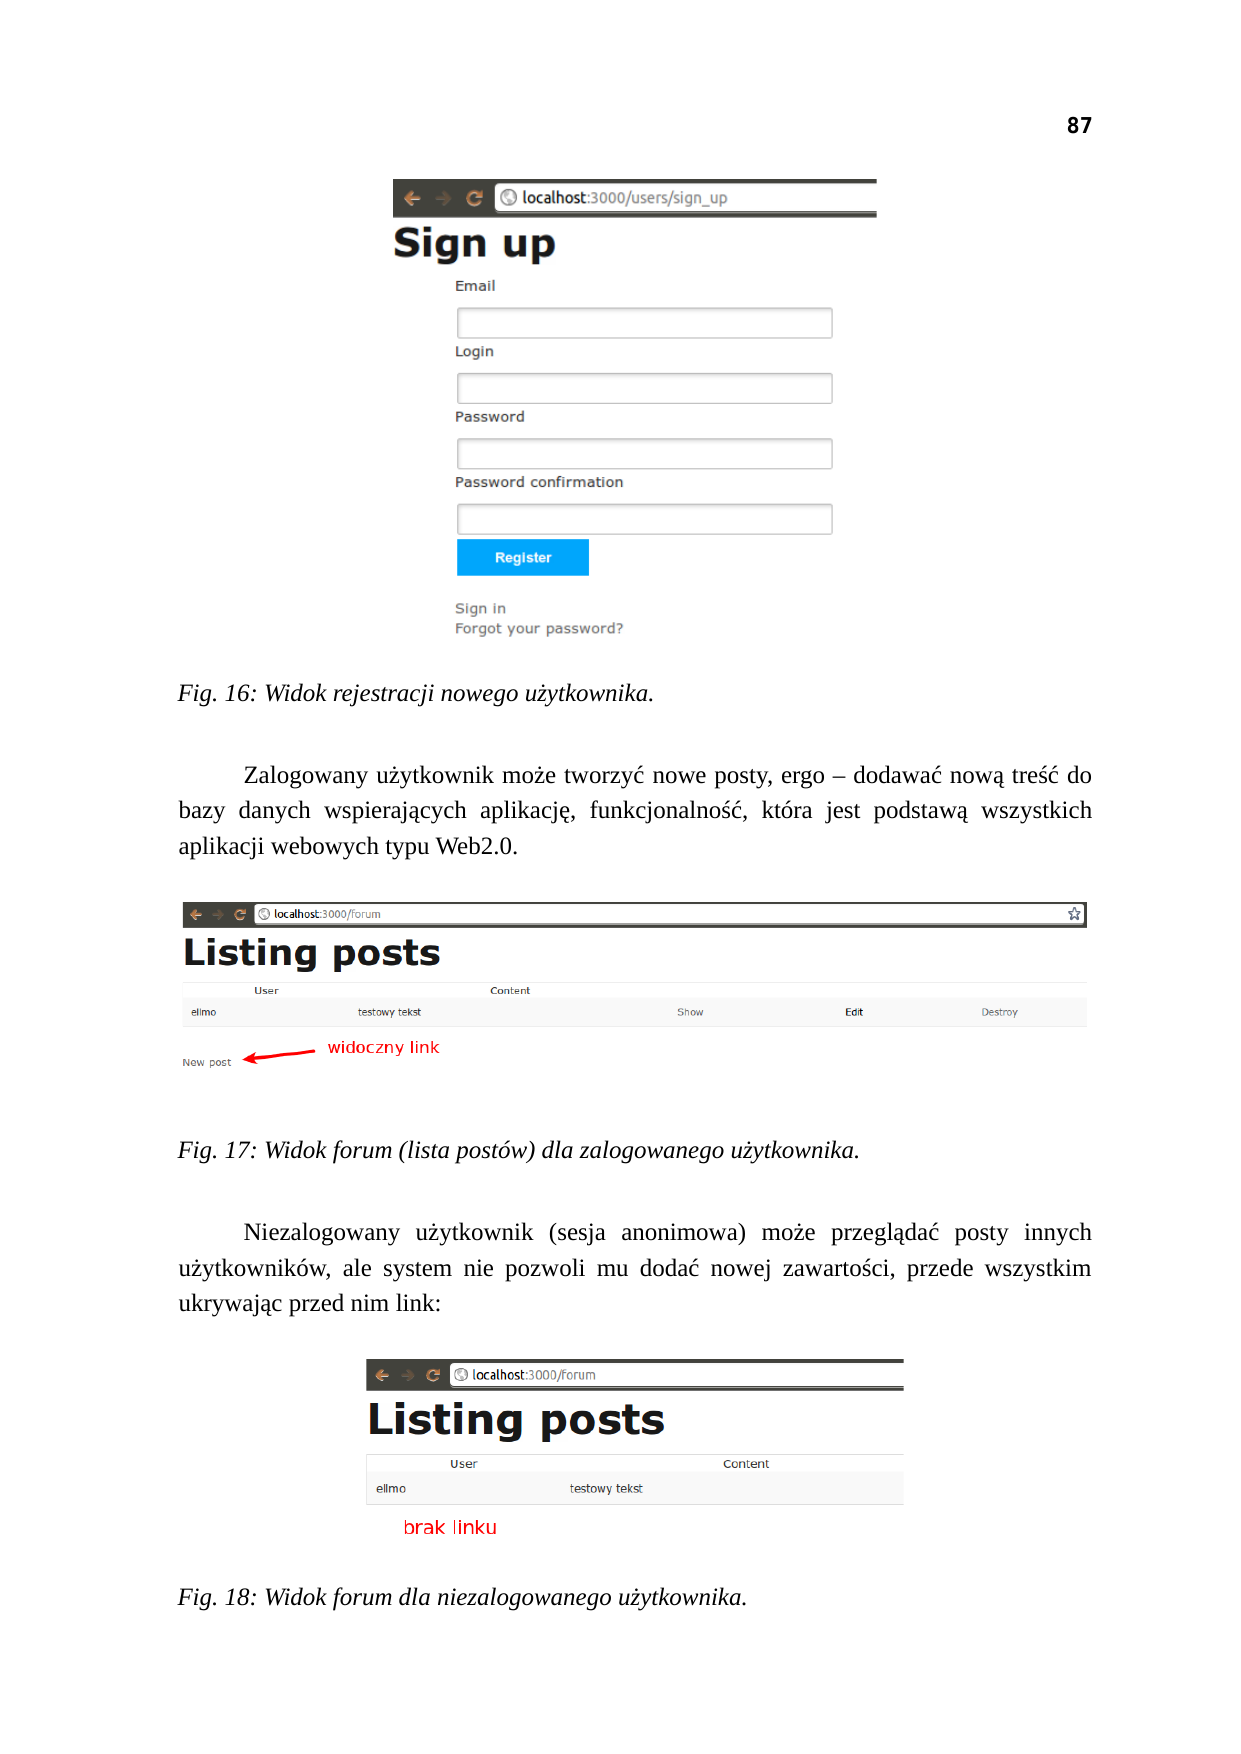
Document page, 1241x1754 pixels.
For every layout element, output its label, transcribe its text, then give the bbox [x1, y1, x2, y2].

picture [366, 1359, 904, 1564]
picture [393, 179, 877, 660]
text Fig. 16: Widok rejestracji nowego użytkownika. [177, 678, 1093, 707]
table_header [177, 1089, 1093, 1123]
text Fig. 17: Widok forum (lista postów) dla zalogowanego użytkownika. [177, 1136, 1093, 1164]
picture [182, 902, 1087, 1089]
table_header [177, 174, 1093, 666]
text Fig. 18: Widok forum dla niezalogowanego użytkownika. [177, 1582, 1093, 1610]
table_header [177, 1354, 1093, 1569]
text Niezalogowany użytkownik (sesja anonimowa) może przeglądać posty innych użytkowników, ale system nie pozwoli mu dodać nowej zawartości, przede wszystkim ukrywając przed nim link: [178, 1212, 1093, 1318]
text Zalogowany użytkownik może tworzyć nowe posty, ergo – dodawać nową treść do bazy danych wspierających aplikację, funkcjonalność, która jest podstawą wszystkich aplikacji webowych typu Web2.0. [178, 755, 1093, 861]
table_header [177, 897, 1093, 1088]
